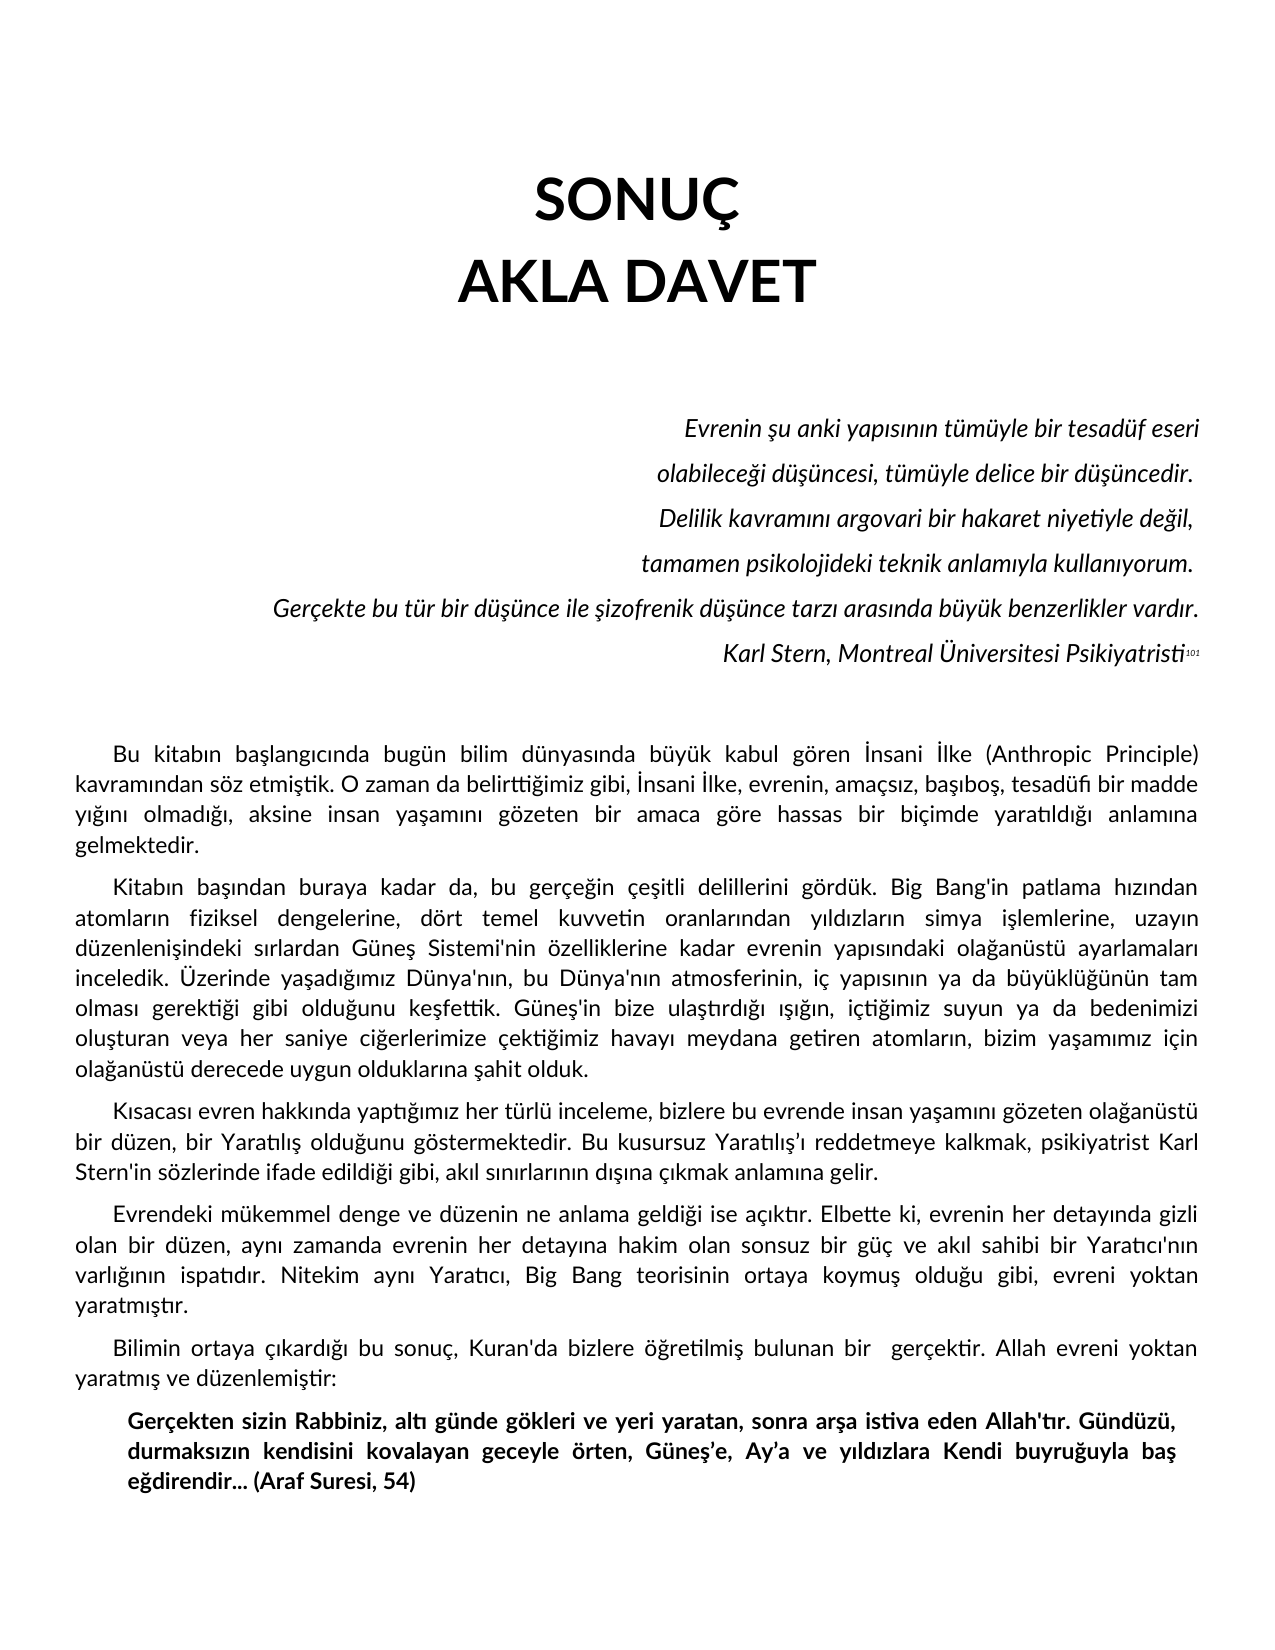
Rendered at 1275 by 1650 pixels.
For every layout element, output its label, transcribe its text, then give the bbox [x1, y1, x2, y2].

subtitle SONUÇ [75, 162, 1200, 232]
text Bu kitabın başlangıcında bugün bilim dünyasında büyük kabul gören İnsani İlke (Anthropic Principle) kavramından söz etmiştik. O zaman da belirttiğimiz gibi, İnsani İlke, evrenin, amaçsız, başıboş, tesadüfi bir madde yığını olmadığı, aksine insan yaşamını gözeten bir amaca göre hassas bir biçimde yaratıldığı anlamına gelmektedir. [75, 740, 1200, 858]
text Evrenin şu anki yapısının tümüyle bir tesadüf eseri olabileceği düşüncesi, tümüyle delice bir düşüncedir. Delilik kavramını argovari bir hakaret niyetiyle değil, tamamen psikolojideki teknik anlamıyla kullanıyorum. Gerçekte bu tür bir düşünce ile şizofrenik düşünce tarzı arasında büyük benzerlikler vardır. [75, 413, 1200, 623]
text Kısacası evren hakkında yaptığımız her türlü inceleme, bizlere bu evrende insan yaşamını gözeten olağanüstü bir düzen, bir Yaratılış olduğunu göstermektedir. Bu kusursuz Yaratılış’ı reddetmeye kalkmak, psikiyatrist Karl Stern'in sözlerinde ifade edildiği gibi, akıl sınırlarının dışına çıkmak anlamına gelir. [75, 1097, 1200, 1185]
subtitle AKLA DAVET [75, 245, 1200, 315]
text Evrendeki mükemmel denge ve düzenin ne anlama geldiği ise açıktır. Elbette ki, evrenin her detayında gizli olan bir düzen, aynı zamanda evrenin her detayına hakim olan sonsuz bir güç ve akıl sahibi bir Yaratıcı'nın varlığının ispatıdır. Nitekim aynı Yaratıcı, Big Bang teorisinin ortaya koymuş olduğu gibi, evreni yoktan yaratmıştır. [75, 1200, 1200, 1318]
text Karl Stern, Montreal Üniversitesi Psikiyatristi101 [75, 638, 1200, 668]
text Gerçekten sizin Rabbiniz, altı günde gökleri ve yeri yaratan, sonra arşa istiva eden Allah'tır. Gündüzü, durmaksızın kendisini kovalayan geceyle örten, Güneş’e, Ay’a ve yıldızlara Kendi buyruğuyla baş eğdirendir... (Araf Suresi, 54) [127, 1406, 1177, 1494]
text Bilimin ortaya çıkardığı bu sonuç, Kuran'da bizlere öğretilmiş bulunan bir gerçektir. Allah evreni yoktan yaratmış ve düzenlemiştir: [75, 1333, 1200, 1391]
text Kitabın başından buraya kadar da, bu gerçeğin çeşitli delillerini gördük. Big Bang'in patlama hızından atomların fiziksel dengelerine, dört temel kuvvetin oranlarından yıldızların simya işlemlerine, uzayın düzenlenişindeki sırlardan Güneş Sistemi'nin özelliklerine kadar evrenin yapısındaki olağanüstü ayarlamaları inceledik. Üzerinde yaşadığımız Dünya'nın, bu Dünya'nın atmosferinin, iç yapısının ya da büyüklüğünün tam olması gerektiği gibi olduğunu keşfettik. Güneş'in bize ulaştırdığı ışığın, içtiğimiz suyun ya da bedenimizi oluşturan veya her saniye ciğerlerimize çektiğimiz havayı meydana getiren atomların, bizim yaşamımız için olağanüstü derecede uygun olduklarına şahit olduk. [75, 873, 1200, 1082]
